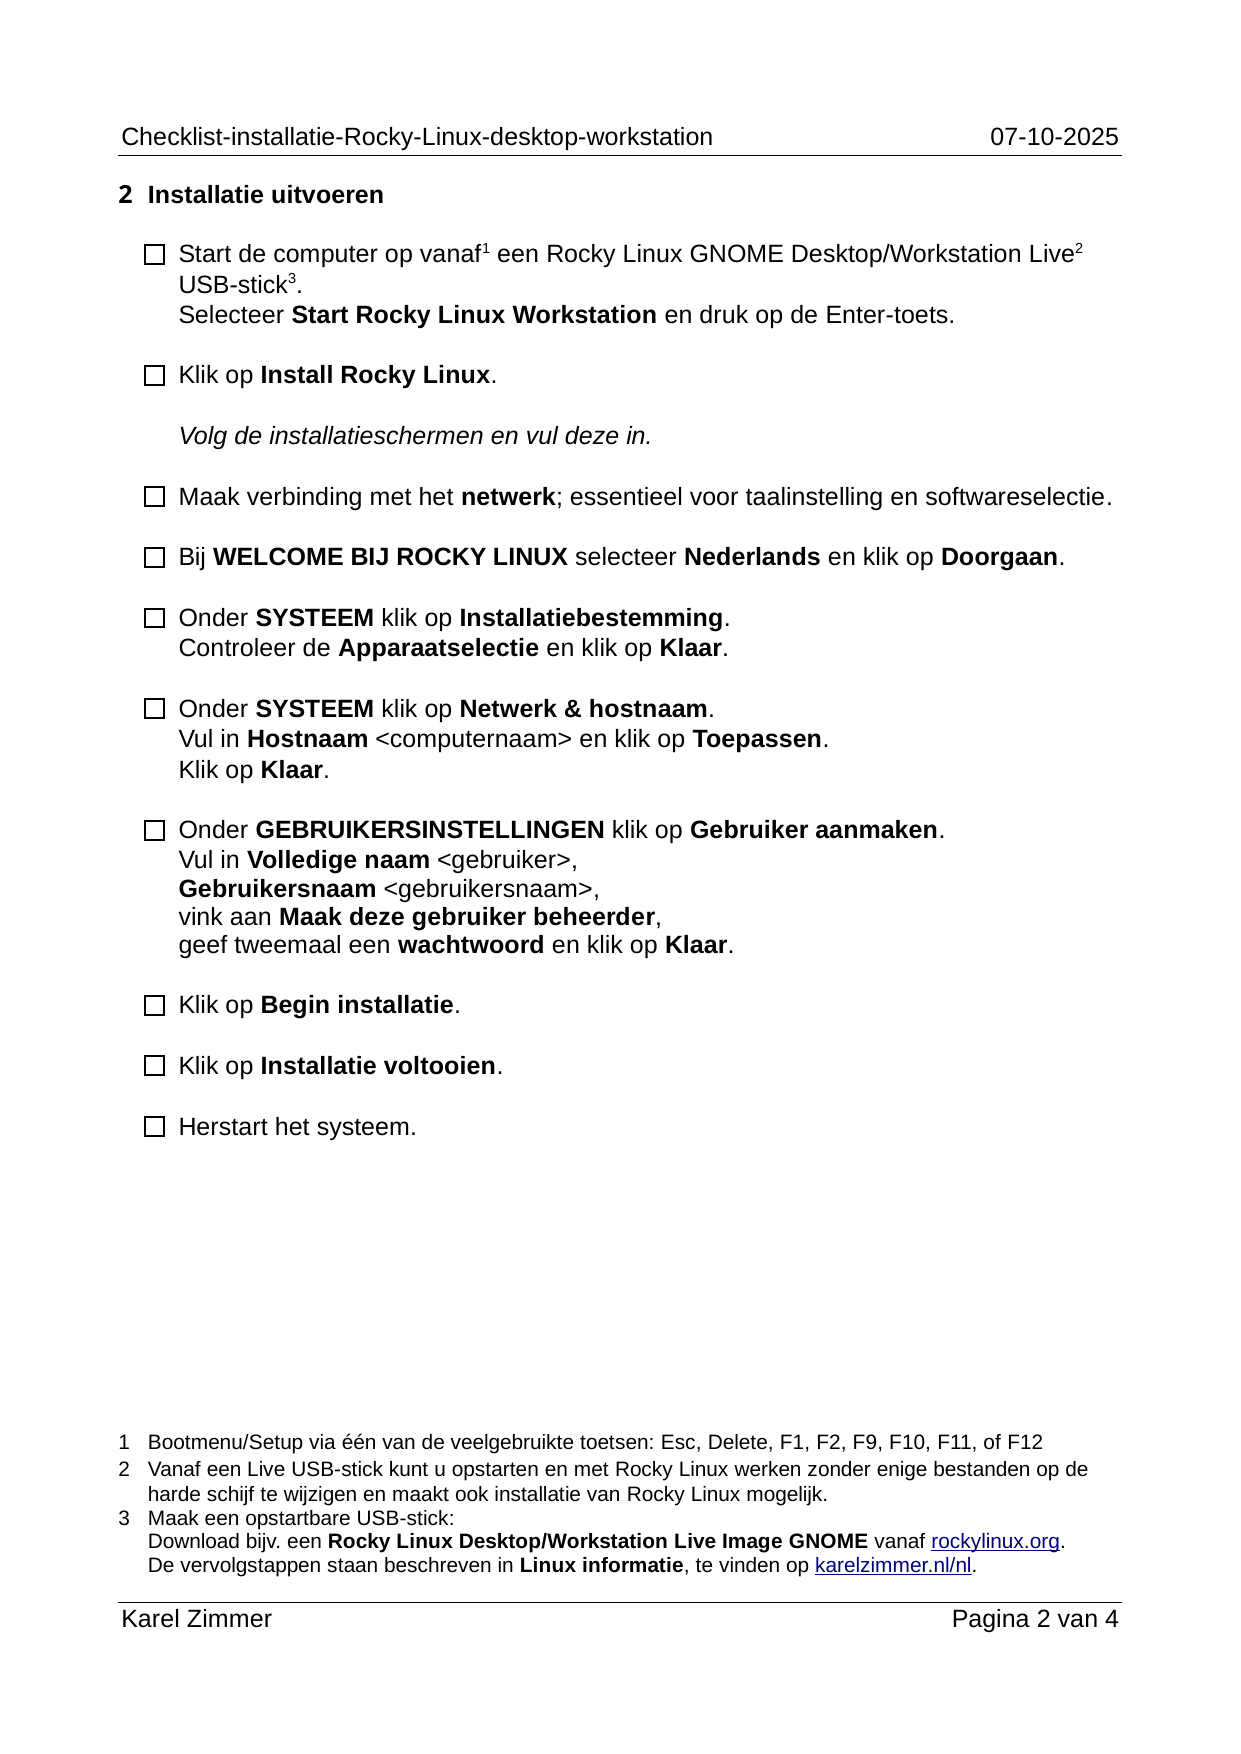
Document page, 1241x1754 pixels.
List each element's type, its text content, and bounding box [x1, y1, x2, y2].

table_cell Klik op Install Rocky Linux. [177, 360, 1122, 391]
table_cell [118, 603, 142, 633]
table_cell [142, 754, 177, 785]
table_cell [177, 330, 1122, 360]
table_cell [177, 664, 1122, 694]
table_cell [142, 542, 177, 572]
table_cell Onder GEBRUIKERSINSTELLINGEN klik op Gebruiker aanmaken. [177, 815, 1122, 845]
table_cell [118, 1020, 142, 1051]
table_cell [142, 391, 177, 421]
table_cell [177, 573, 1122, 603]
table_cell Vul in Hostnaam <computernaam> en klik op Toepassen. [177, 724, 1122, 754]
table_cell [177, 1020, 1122, 1051]
table_cell [142, 785, 177, 815]
table_cell [118, 664, 142, 694]
table_cell [142, 1081, 177, 1111]
table_cell [177, 785, 1122, 815]
table_cell Klik op Begin installatie. [177, 990, 1122, 1020]
table_cell [118, 360, 142, 391]
table_cell Klik op Klaar. [177, 754, 1122, 785]
table_cell [118, 573, 142, 603]
table_cell [177, 451, 1122, 482]
table_cell USB-stick. [177, 269, 1122, 300]
table_cell [118, 990, 142, 1020]
table_cell [118, 451, 142, 482]
table_cell [118, 633, 142, 663]
table_cell [142, 269, 177, 300]
table_cell Controleer de Apparaatselectie en klik op Klaar. [177, 633, 1122, 663]
table_cell [142, 512, 177, 542]
table_cell [118, 694, 142, 724]
table_cell [142, 482, 177, 512]
table_cell [142, 451, 177, 482]
table_cell [142, 960, 177, 990]
table_cell [142, 300, 177, 330]
table_cell [142, 664, 177, 694]
table_cell [118, 421, 142, 451]
table_cell [142, 360, 177, 391]
table_cell [118, 754, 142, 785]
table_cell [142, 694, 177, 724]
table_cell [177, 512, 1122, 542]
table_cell [142, 1051, 177, 1081]
table_cell [142, 1111, 177, 1142]
table_cell [142, 603, 177, 633]
table_cell [118, 1111, 142, 1142]
table_cell Vul in Volledige naam <gebruiker>, Gebruikersnaam <gebruikersnaam>, vink aan Maak deze gebruiker beheerder, geef tweemaal een wachtwoord en klik op Klaar. [177, 845, 1122, 960]
table_cell Maak verbinding met het netwerk; essentieel voor taalinstelling en softwareselectie. [177, 482, 1122, 512]
table_cell [142, 724, 177, 754]
table_cell [142, 1020, 177, 1051]
table_cell [118, 330, 142, 360]
table_cell Herstart het systeem. [177, 1111, 1122, 1142]
table_cell [177, 1081, 1122, 1111]
table_header [118, 239, 142, 269]
table_cell [118, 1081, 142, 1111]
table_cell [142, 330, 177, 360]
table_cell [142, 573, 177, 603]
table_cell [142, 633, 177, 663]
table_cell [142, 845, 177, 960]
table_cell [118, 845, 142, 960]
table_cell [118, 785, 142, 815]
table_cell Onder SYSTEEM klik op Installatiebestemming. [177, 603, 1122, 633]
list Installatie uitvoeren [118, 177, 1122, 211]
table_cell [118, 269, 142, 300]
table_cell [142, 815, 177, 845]
table_cell [142, 421, 177, 451]
table_cell Onder SYSTEEM klik op Netwerk & hostnaam. [177, 694, 1122, 724]
table_cell [118, 815, 142, 845]
table_cell [177, 960, 1122, 990]
table_cell [118, 1051, 142, 1081]
table_cell [118, 542, 142, 572]
table_cell [118, 482, 142, 512]
table_header Start de computer op vanaf een Rocky Linux GNOME Desktop/Workstation Live [177, 239, 1122, 269]
table_cell [118, 391, 142, 421]
table_cell [118, 300, 142, 330]
table_cell Klik op Installatie voltooien. [177, 1051, 1122, 1081]
table_cell [118, 724, 142, 754]
table_cell Volg de installatieschermen en vul deze in. [177, 421, 1122, 451]
table_cell Selecteer Start Rocky Linux Workstation en druk op de Enter-toets. [177, 300, 1122, 330]
table_cell Bij WELCOME BIJ ROCKY LINUX selecteer Nederlands en klik op Doorgaan. [177, 542, 1122, 572]
table_cell [118, 512, 142, 542]
table_cell [177, 391, 1122, 421]
table_cell [118, 960, 142, 990]
table_header [142, 239, 177, 269]
table_cell [142, 990, 177, 1020]
